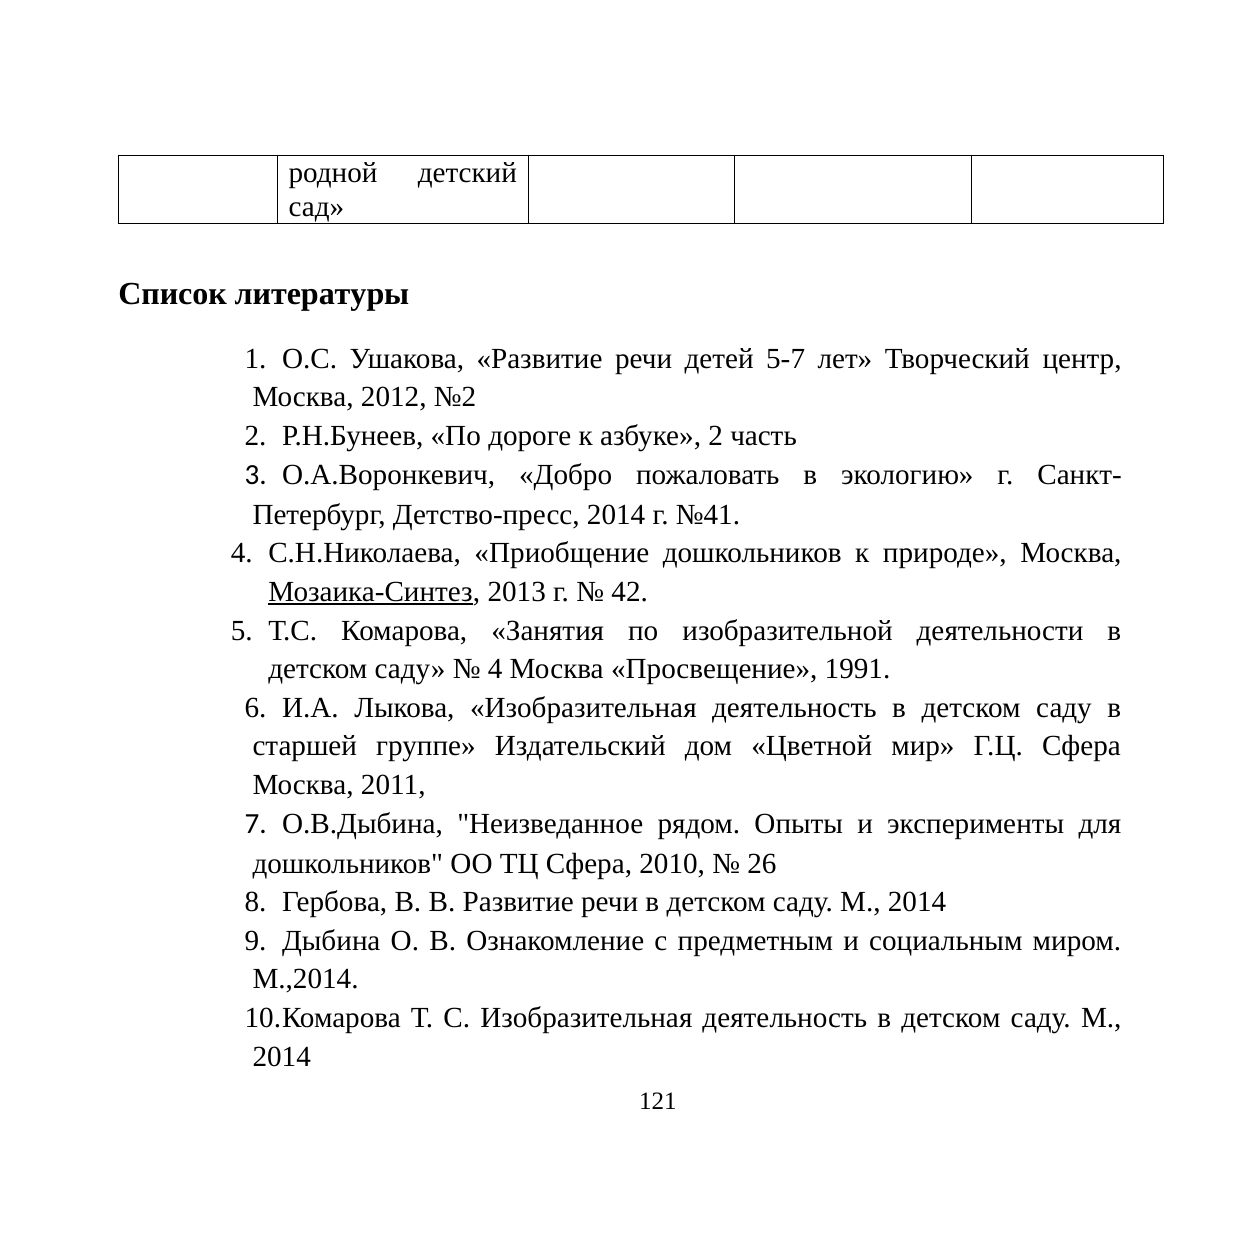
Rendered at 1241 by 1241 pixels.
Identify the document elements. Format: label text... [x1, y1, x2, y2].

list О.С. Ушакова, «Развитие речи детей 5-7 лет» Творческий центр, Москва, 2012, №2 [215, 341, 1122, 413]
table_cell [972, 156, 1163, 223]
list С.Н.Николаева, «Приобщение дошкольников к природе», Москва, Мозаика-Синтез, 2013 г. № 42. [231, 536, 1122, 608]
list О.В.Дыбина, "Неизведанное рядом. Опыты и эксперименты для дошкольников" ОО ТЦ Сфера, 2010, № 26 [215, 805, 1122, 879]
list Дыбина О. В. Ознакомление с предметным и социальным миром. М.,2014. [215, 923, 1122, 995]
list Гербова, В. В. Развитие речи в детском саду. М., 2014 [215, 884, 1122, 918]
table_cell родной детский сад» [278, 156, 528, 223]
table_cell [119, 156, 277, 223]
list Р.Н.Бунеев, «По дороге к азбуке», 2 часть [215, 418, 1122, 451]
table_cell [735, 156, 971, 223]
table_cell [529, 156, 734, 223]
list Комарова Т. С. Изобразительная деятельность в детском саду. М., 2014 [215, 1000, 1122, 1072]
list О.А.Воронкевич, «Добро пожаловать в экологию» г. Санкт-Петербург, Детство-пресс, 2014 г. №41. [215, 456, 1122, 531]
list Т.С. Комарова, «Занятия по изобразительной деятельности в детском саду» № 4 Москва «Просвещение», 1991. [231, 613, 1122, 685]
list И.А. Лыкова, «Изобразительная деятельность в детском саду в старшей группе» Издательский дом «Цветной мир» Г.Ц. Сфера Москва, 2011, [215, 690, 1122, 800]
text Список литературы [118, 275, 1097, 332]
